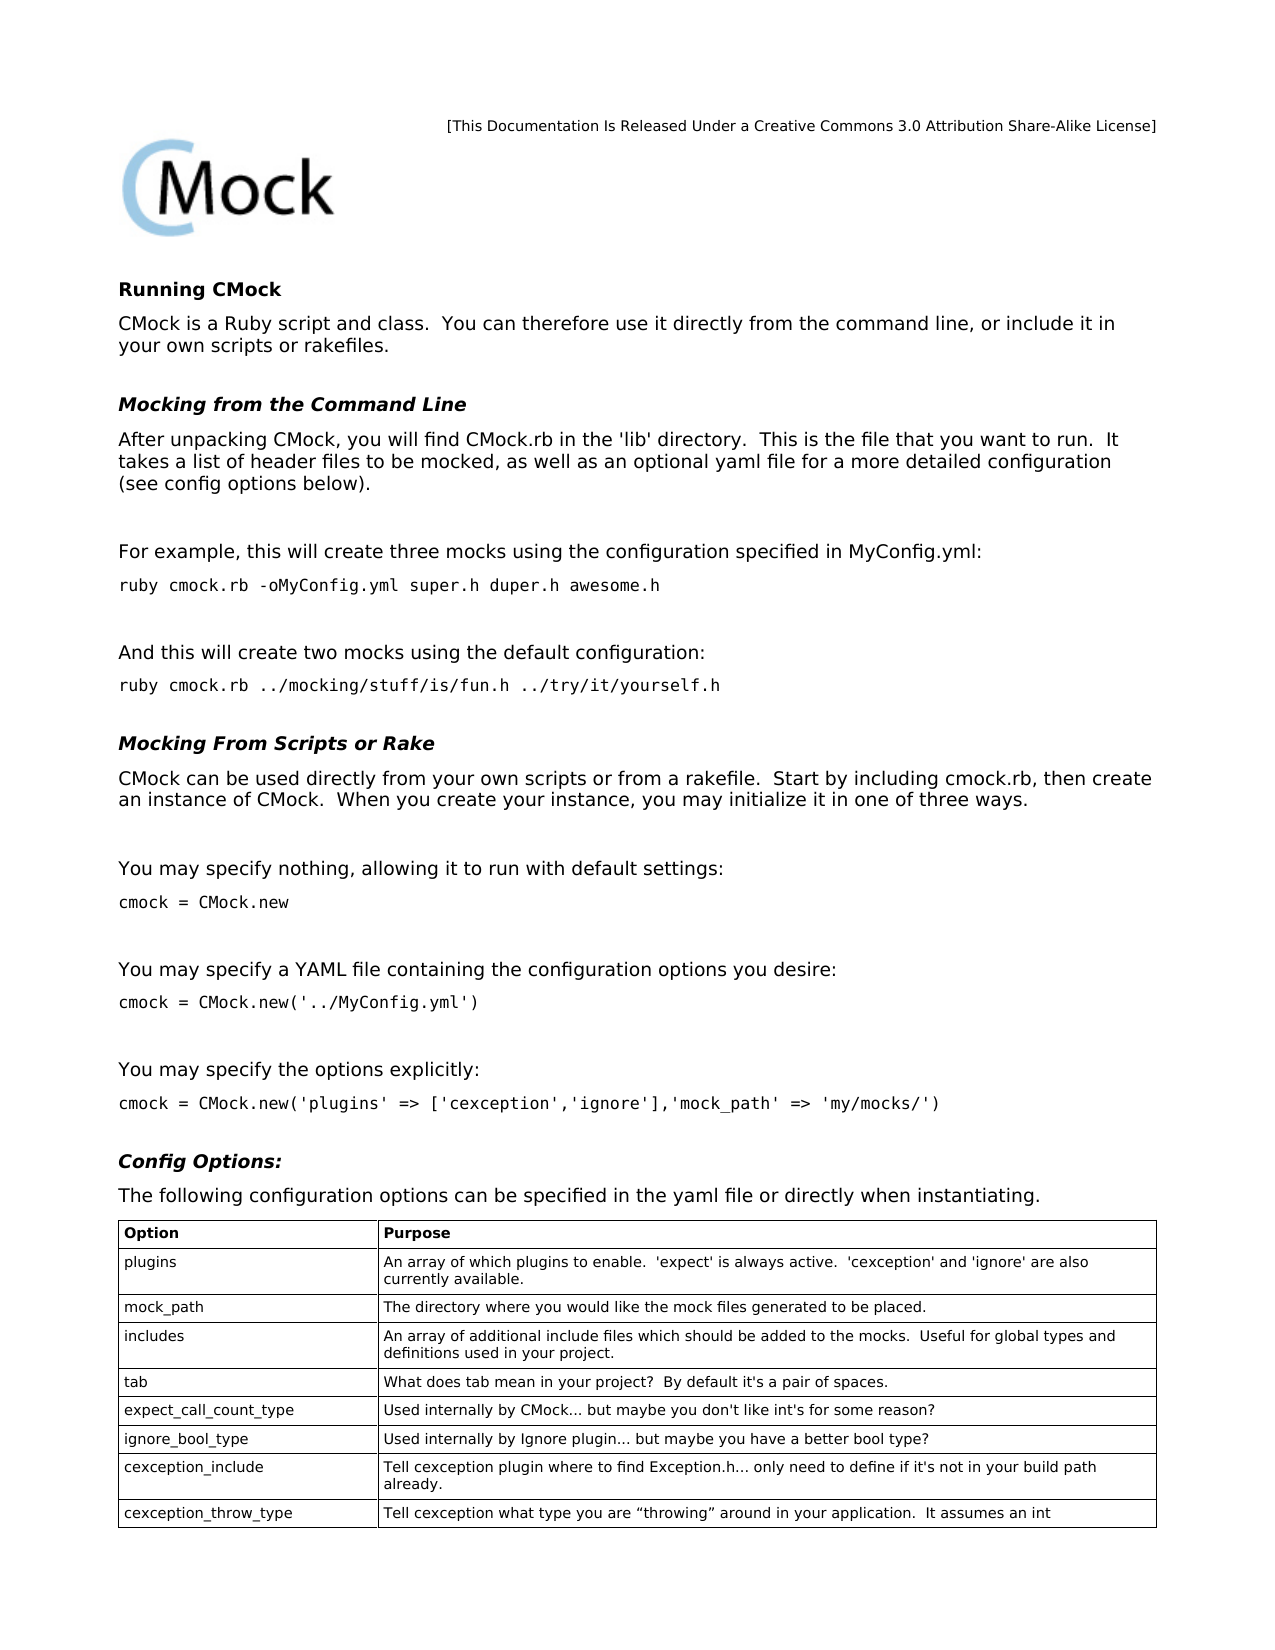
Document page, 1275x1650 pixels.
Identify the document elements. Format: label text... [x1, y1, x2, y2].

table_cell Tell cexception plugin where to find Exception.h... only need to define if it's not in your build path already. [379, 1454, 1156, 1499]
text CMock is a Ruby script and class. You can therefore use it directly from the command line, or include it in your own scripts or rakefiles. [118, 313, 1157, 357]
subtitle Mocking From Scripts or Rake [118, 733, 1157, 755]
text And this will create two mocks using the default configuration: [118, 642, 1157, 664]
table_cell mock_path [119, 1295, 377, 1322]
text cmock = CMock.new('../MyConfig.yml') [118, 993, 1157, 1013]
table_cell What does tab mean in your project? By default it's a pair of spaces. [379, 1369, 1156, 1396]
table_cell An array of which plugins to enable. 'expect' is always active. 'cexception' and 'ignore' are also currently available. [379, 1249, 1156, 1294]
text For example, this will create three mocks using the configuration specified in MyConfig.yml: [118, 541, 1157, 563]
text ruby cmock.rb ../mocking/stuff/is/fun.h ../try/it/yourself.h [118, 676, 1157, 696]
table_cell tab [119, 1369, 377, 1396]
table_cell includes [119, 1323, 377, 1368]
text ruby cmock.rb -oMyConfig.yml super.h duper.h awesome.h [118, 576, 1157, 595]
text After unpacking CMock, you will find CMock.rb in the 'lib' directory. This is the file that you want to run. It takes a list of header files to be mocked, as well as an optional yaml file for a more detailed configuration (see config options below). [118, 429, 1157, 494]
table_cell expect_call_count_type [119, 1397, 377, 1425]
table_header Purpose [379, 1221, 1156, 1248]
table_cell ignore_bool_type [119, 1426, 377, 1453]
text The following configuration options can be specified in the yaml file or directly when instantiating. [118, 1185, 1157, 1207]
text You may specify nothing, allowing it to run with default settings: [118, 858, 1157, 880]
text You may specify a YAML file containing the configuration options you desire: [118, 959, 1157, 981]
text CMock can be used directly from your own scripts or from a rakefile. Start by including cmock.rb, then create an instance of CMock. When you create your instance, you may initialize it in one of three ways. [118, 768, 1157, 811]
table_header Option [119, 1221, 377, 1248]
table_cell The directory where you would like the mock files generated to be placed. [379, 1295, 1156, 1322]
table_cell cexception_throw_type [119, 1500, 377, 1527]
subtitle Mocking from the Command Line [118, 394, 1157, 416]
text You may specify the options explicitly: [118, 1059, 1157, 1081]
table_cell Tell cexception what type you are “throwing” around in your application. It assumes an int [379, 1500, 1156, 1527]
text cmock = CMock.new('plugins' => ['cexception','ignore'],'mock_path' => 'my/mocks/') [118, 1094, 1157, 1113]
table_cell Used internally by Ignore plugin... but maybe you have a better bool type? [379, 1426, 1156, 1453]
subtitle Config Options: [118, 1151, 1157, 1173]
subtitle Running CMock [118, 279, 1157, 301]
text cmock = CMock.new [118, 893, 1157, 912]
text [This Documentation Is Released Under a Creative Commons 3.0 Attribution Share-Alike License] [335, 118, 1157, 135]
table_cell An array of additional include files which should be added to the mocks. Useful for global types and definitions used in your project. [379, 1323, 1156, 1368]
picture [118, 118, 335, 271]
table_cell plugins [119, 1249, 377, 1294]
table_cell Used internally by CMock... but maybe you don't like int's for some reason? [379, 1397, 1156, 1425]
table_cell cexception_include [119, 1454, 377, 1499]
